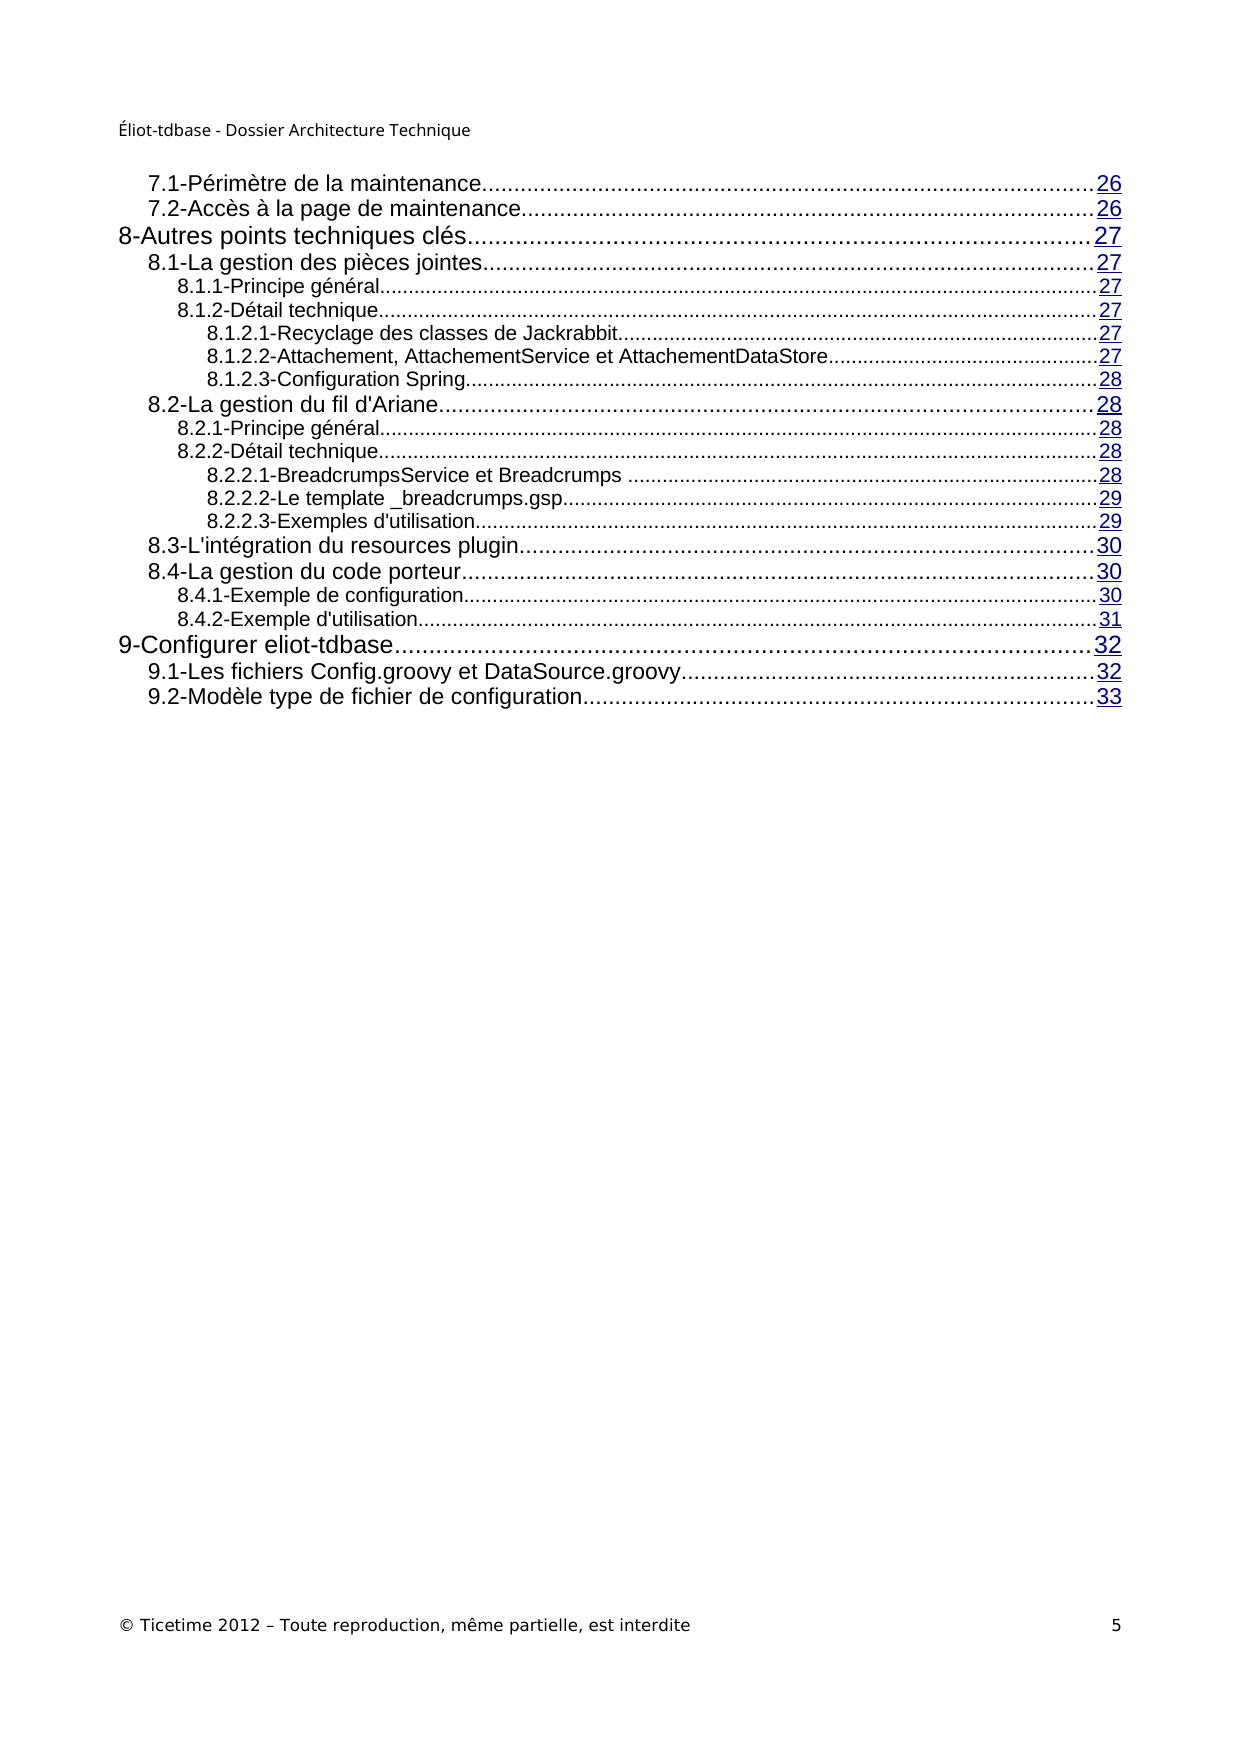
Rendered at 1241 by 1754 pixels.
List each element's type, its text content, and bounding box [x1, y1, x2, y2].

text 8.4.2-Exemple d'utilisation 31 [177, 607, 1122, 631]
text 8.1.2.3-Configuration Spring 28 [207, 368, 1122, 391]
text 8.1.2.1-Recyclage des classes de Jackrabbit 27 [207, 322, 1122, 345]
text 8.1-La gestion des pièces jointes 27 [148, 250, 1122, 275]
text 9-Configurer eliot-tdbase 32 [118, 631, 1122, 658]
text 8.2.2-Détail technique 28 [177, 440, 1122, 463]
text 8.3-L'intégration du resources plugin 30 [148, 533, 1122, 558]
text 8.2.2.1-BreadcrumpsService et Breadcrumps 28 [207, 463, 1122, 487]
text 7.2-Accès à la page de maintenance 26 [148, 196, 1122, 222]
text 8.2.2.2-Le template _breadcrumps.gsp 29 [207, 487, 1122, 510]
text 9.1-Les fichiers Config.groovy et DataSource.groovy 32 [148, 658, 1122, 684]
text 8.1.1-Principe général 27 [177, 275, 1122, 298]
text 7.1-Périmètre de la maintenance 26 [148, 171, 1122, 196]
text 9.2-Modèle type de fichier de configuration 33 [148, 684, 1122, 709]
text 8.1.2.2-Attachement, AttachementService et AttachementDataStore 27 [207, 345, 1122, 368]
text 8-Autres points techniques clés 27 [118, 222, 1122, 250]
text 8.2.1-Principe général 28 [177, 417, 1122, 440]
text 8.1.2-Détail technique 27 [177, 298, 1122, 322]
text 8.2-La gestion du fil d'Ariane 28 [148, 391, 1122, 417]
text 8.4.1-Exemple de configuration 30 [177, 584, 1122, 607]
text 8.2.2.3-Exemples d'utilisation 29 [207, 510, 1122, 533]
text 8.4-La gestion du code porteur 30 [148, 558, 1122, 584]
